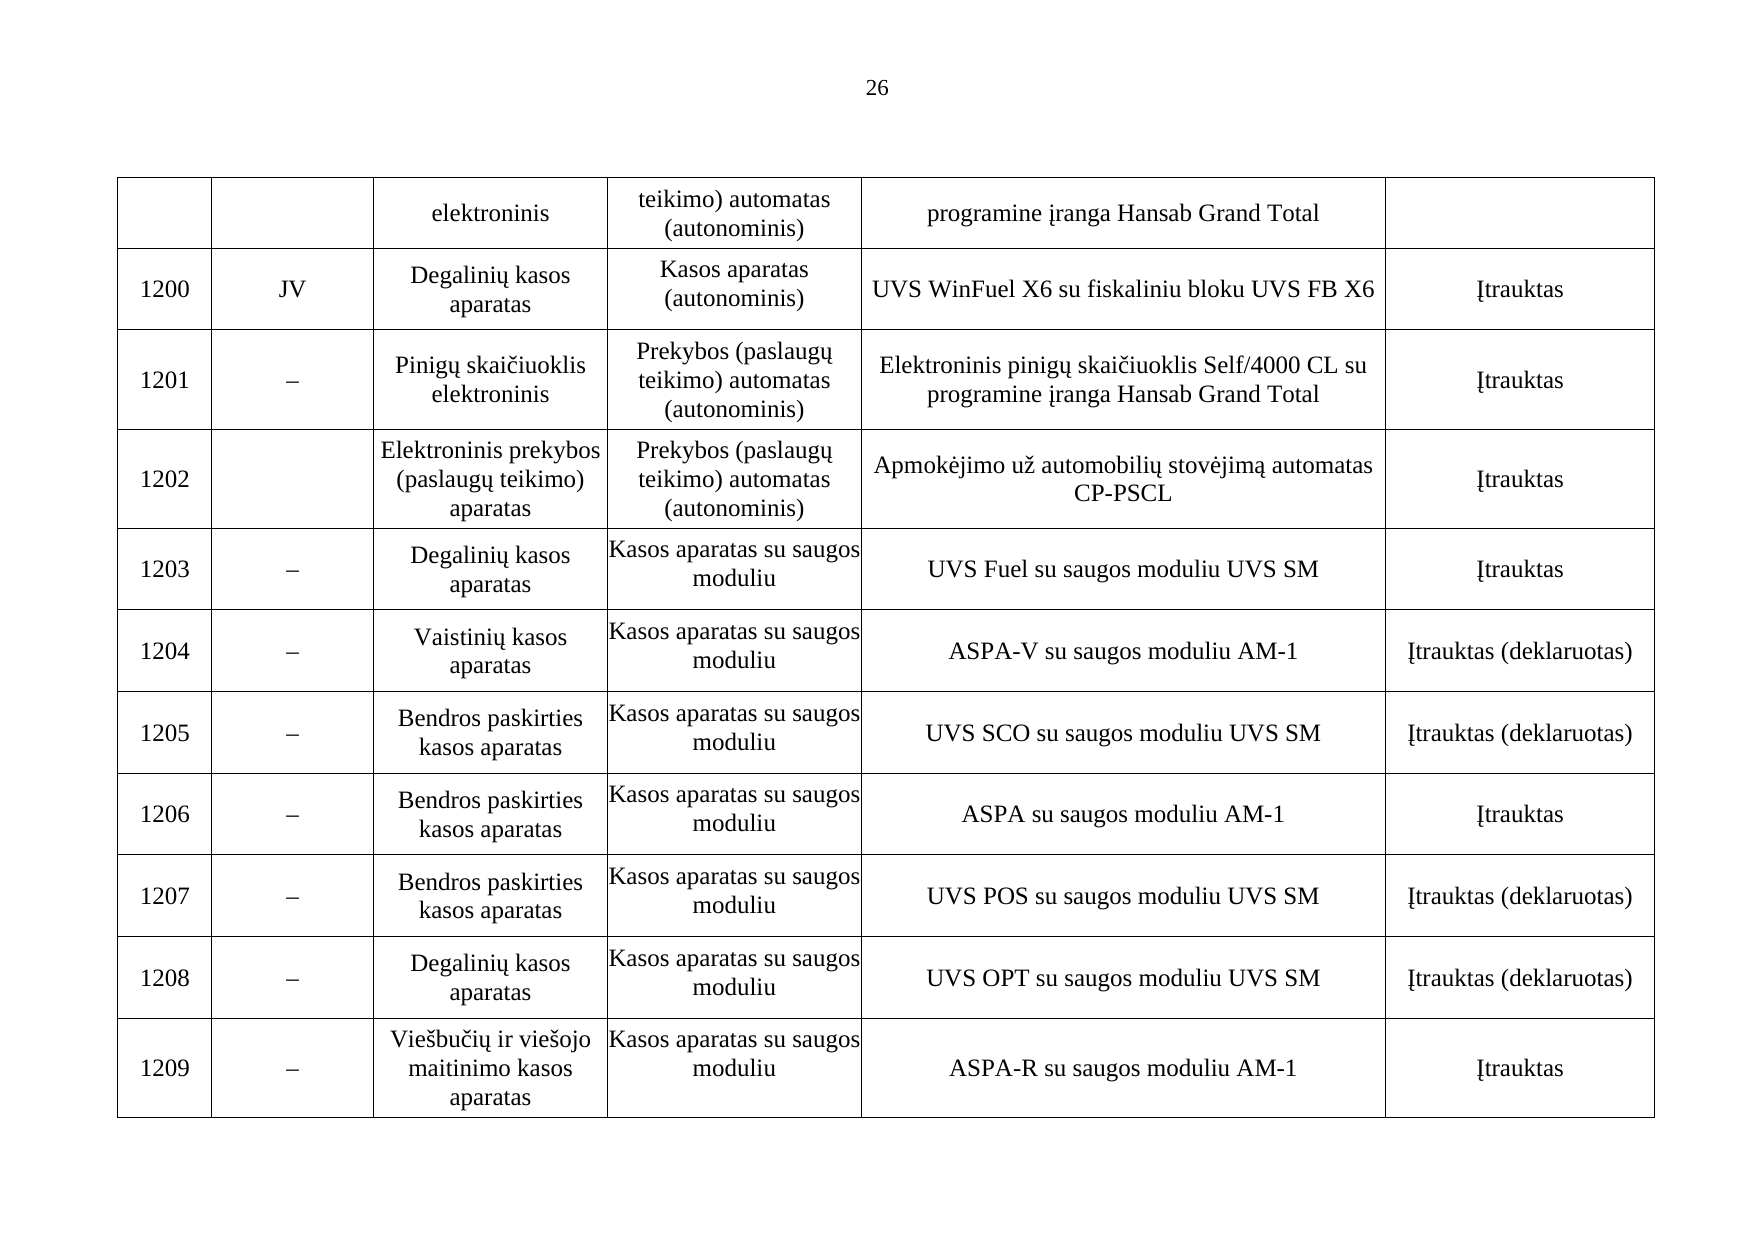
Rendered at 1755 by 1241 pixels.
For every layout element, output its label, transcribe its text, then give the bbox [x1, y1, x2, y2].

table_cell 1202 [118, 430, 211, 528]
table_cell Kasos aparatas su saugos moduliu [608, 1019, 861, 1117]
table_cell 1207 [118, 855, 211, 936]
table_cell Įtrauktas (deklaruotas) [1386, 855, 1654, 936]
table_cell – [212, 529, 373, 609]
table_cell UVS SCO su saugos moduliu UVS SM [862, 692, 1385, 773]
table_cell ASPA su saugos moduliu AM-1 [862, 774, 1385, 854]
table_cell 1204 [118, 610, 211, 691]
table_cell – [212, 855, 373, 936]
table_cell Įtrauktas [1386, 1019, 1654, 1117]
table_cell ASPA-R su saugos moduliu AM-1 [862, 1019, 1385, 1117]
table_cell [1386, 178, 1654, 248]
table_cell Kasos aparatas su saugos moduliu [608, 855, 861, 936]
table_cell Įtrauktas [1386, 330, 1654, 428]
table_cell programine įranga Hansab Grand Total [862, 178, 1385, 248]
table_cell 1203 [118, 529, 211, 609]
table_cell Degalinių kasos aparatas [374, 529, 607, 609]
table_cell Degalinių kasos aparatas [374, 937, 607, 1018]
table_cell Degalinių kasos aparatas [374, 249, 607, 329]
table_cell 1206 [118, 774, 211, 854]
table_cell Vaistinių kasos aparatas [374, 610, 607, 691]
table_cell Įtrauktas (deklaruotas) [1386, 937, 1654, 1018]
table_cell UVS WinFuel X6 su fiskaliniu bloku UVS FB X6 [862, 249, 1385, 329]
table_cell teikimo) automatas (autonominis) [608, 178, 861, 248]
table_cell 1200 [118, 249, 211, 329]
table_cell – [212, 937, 373, 1018]
table_cell Apmokėjimo už automobilių stovėjimą automatas CP-PSCL [862, 430, 1385, 528]
table_cell UVS OPT su saugos moduliu UVS SM [862, 937, 1385, 1018]
table_cell Kasos aparatas su saugos moduliu [608, 774, 861, 854]
table_cell [118, 178, 211, 248]
table_cell [212, 430, 373, 528]
table_cell Bendros paskirties kasos aparatas [374, 774, 607, 854]
table_cell – [212, 610, 373, 691]
table_cell – [212, 1019, 373, 1117]
table_cell Kasos aparatas su saugos moduliu [608, 529, 861, 609]
table_cell elektroninis [374, 178, 607, 248]
table_cell Prekybos (paslaugų teikimo) automatas (autonominis) [608, 430, 861, 528]
table_cell Kasos aparatas (autonominis) [608, 249, 861, 329]
table_cell Viešbučių ir viešojo maitinimo kasos aparatas [374, 1019, 607, 1117]
table_cell ASPA-V su saugos moduliu AM-1 [862, 610, 1385, 691]
table_cell Įtrauktas (deklaruotas) [1386, 692, 1654, 773]
table_cell – [212, 330, 373, 428]
table_cell UVS POS su saugos moduliu UVS SM [862, 855, 1385, 936]
table_cell 1208 [118, 937, 211, 1018]
table_cell – [212, 692, 373, 773]
table_cell Bendros paskirties kasos aparatas [374, 692, 607, 773]
table_cell JV [212, 249, 373, 329]
table_cell UVS Fuel su saugos moduliu UVS SM [862, 529, 1385, 609]
table_cell [212, 178, 373, 248]
table_cell Pinigų skaičiuoklis elektroninis [374, 330, 607, 428]
table_cell Įtrauktas [1386, 249, 1654, 329]
table_cell Bendros paskirties kasos aparatas [374, 855, 607, 936]
table_cell Kasos aparatas su saugos moduliu [608, 692, 861, 773]
table_cell Įtrauktas [1386, 529, 1654, 609]
table_cell 1201 [118, 330, 211, 428]
table_cell Elektroninis prekybos (paslaugų teikimo) aparatas [374, 430, 607, 528]
table_cell Kasos aparatas su saugos moduliu [608, 610, 861, 691]
table_cell Įtrauktas [1386, 430, 1654, 528]
table_cell 1205 [118, 692, 211, 773]
table_cell 1209 [118, 1019, 211, 1117]
table_cell Įtrauktas [1386, 774, 1654, 854]
table_cell Kasos aparatas su saugos moduliu [608, 937, 861, 1018]
table_cell Įtrauktas (deklaruotas) [1386, 610, 1654, 691]
table_cell – [212, 774, 373, 854]
table_cell Elektroninis pinigų skaičiuoklis Self/4000 CL su programine įranga Hansab Grand Total [862, 330, 1385, 428]
table_cell Prekybos (paslaugų teikimo) automatas (autonominis) [608, 330, 861, 428]
